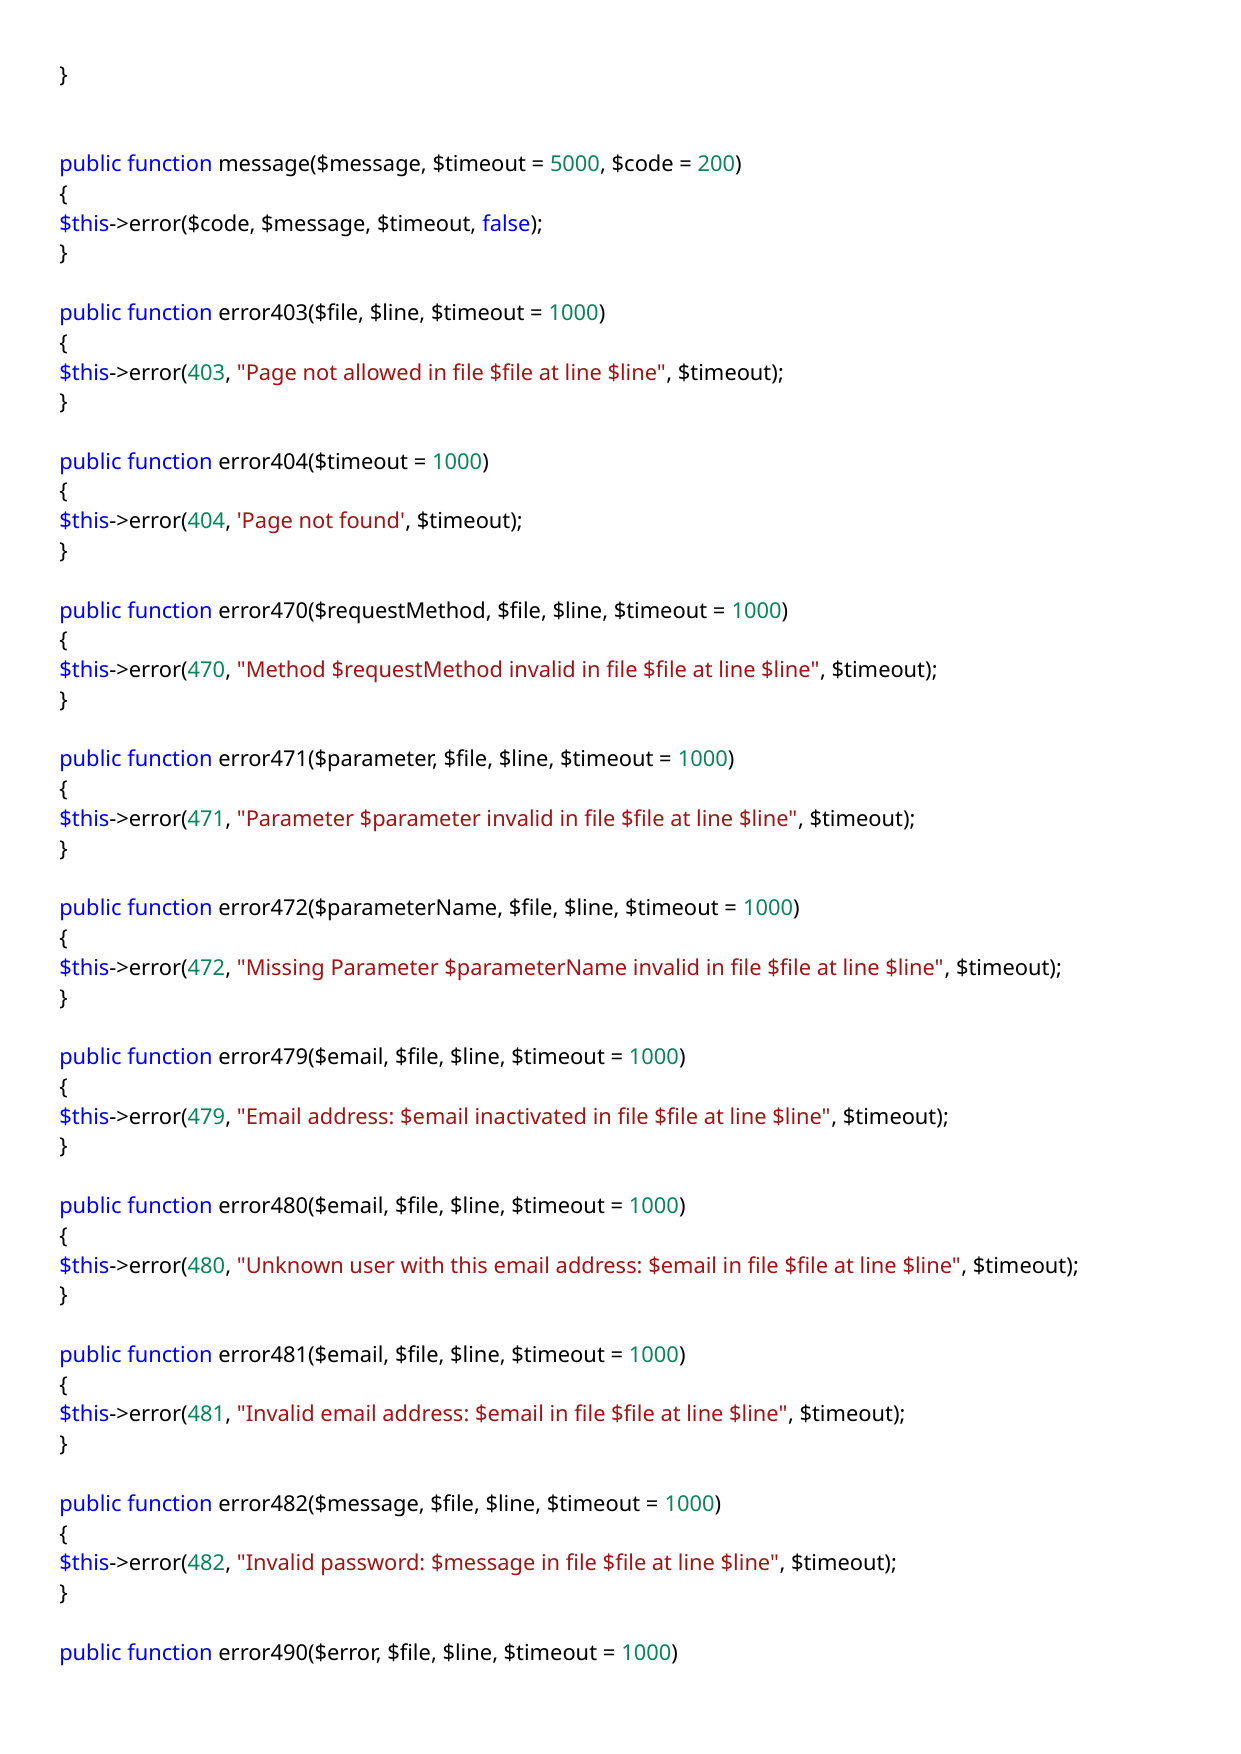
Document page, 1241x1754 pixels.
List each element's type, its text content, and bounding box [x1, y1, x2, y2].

text public function error482($message, $file, $line, $timeout = 1000) [59, 1488, 1181, 1517]
text $this->error(482, "Invalid password: $message in file $file at line $line", $timeout); [59, 1547, 1181, 1577]
text { [59, 922, 1181, 952]
text public function error479($email, $file, $line, $timeout = 1000) [59, 1041, 1181, 1071]
text public function message($message, $timeout = 5000, $code = 200) [59, 148, 1181, 178]
text $this->error(471, "Parameter $parameter invalid in file $file at line $line", $timeout); [59, 803, 1181, 833]
text } [59, 1131, 1181, 1160]
text } [59, 684, 1181, 714]
text { [59, 624, 1181, 654]
text } [59, 833, 1181, 863]
text public function error490($error, $file, $line, $timeout = 1000) [59, 1637, 1181, 1666]
text } [59, 386, 1181, 416]
text { [59, 178, 1181, 208]
text public function error472($parameterName, $file, $line, $timeout = 1000) [59, 892, 1181, 922]
text public function error404($timeout = 1000) [59, 446, 1181, 476]
text } [59, 237, 1181, 267]
text $this->error(480, "Unknown user with this email address: $email in file $file at line $line", $timeout); [59, 1249, 1181, 1279]
text { [59, 1220, 1181, 1249]
text } [59, 1577, 1181, 1607]
text { [59, 773, 1181, 803]
text public function error481($email, $file, $line, $timeout = 1000) [59, 1339, 1181, 1369]
text $this->error(472, "Missing Parameter $parameterName invalid in file $file at line $line", $timeout); [59, 952, 1181, 982]
text public function error470($requestMethod, $file, $line, $timeout = 1000) [59, 594, 1181, 624]
text $this->error(479, "Email address: $email inactivated in file $file at line $line", $timeout); [59, 1101, 1181, 1131]
text { [59, 1369, 1181, 1398]
text { [59, 1517, 1181, 1547]
text $this->error($code, $message, $timeout, false); [59, 208, 1181, 237]
text $this->error(404, 'Page not found', $timeout); [59, 505, 1181, 535]
text { [59, 327, 1181, 356]
text $this->error(470, "Method $requestMethod invalid in file $file at line $line", $timeout); [59, 654, 1181, 684]
text } [59, 982, 1181, 1011]
text } [59, 59, 1181, 89]
text public function error403($file, $line, $timeout = 1000) [59, 297, 1181, 327]
text } [59, 535, 1181, 565]
text { [59, 1071, 1181, 1101]
text public function error471($parameter, $file, $line, $timeout = 1000) [59, 743, 1181, 773]
text $this->error(481, "Invalid email address: $email in file $file at line $line", $timeout); [59, 1398, 1181, 1428]
text } [59, 1428, 1181, 1458]
text } [59, 1279, 1181, 1309]
text public function error480($email, $file, $line, $timeout = 1000) [59, 1190, 1181, 1220]
text { [59, 476, 1181, 505]
text $this->error(403, "Page not allowed in file $file at line $line", $timeout); [59, 356, 1181, 386]
